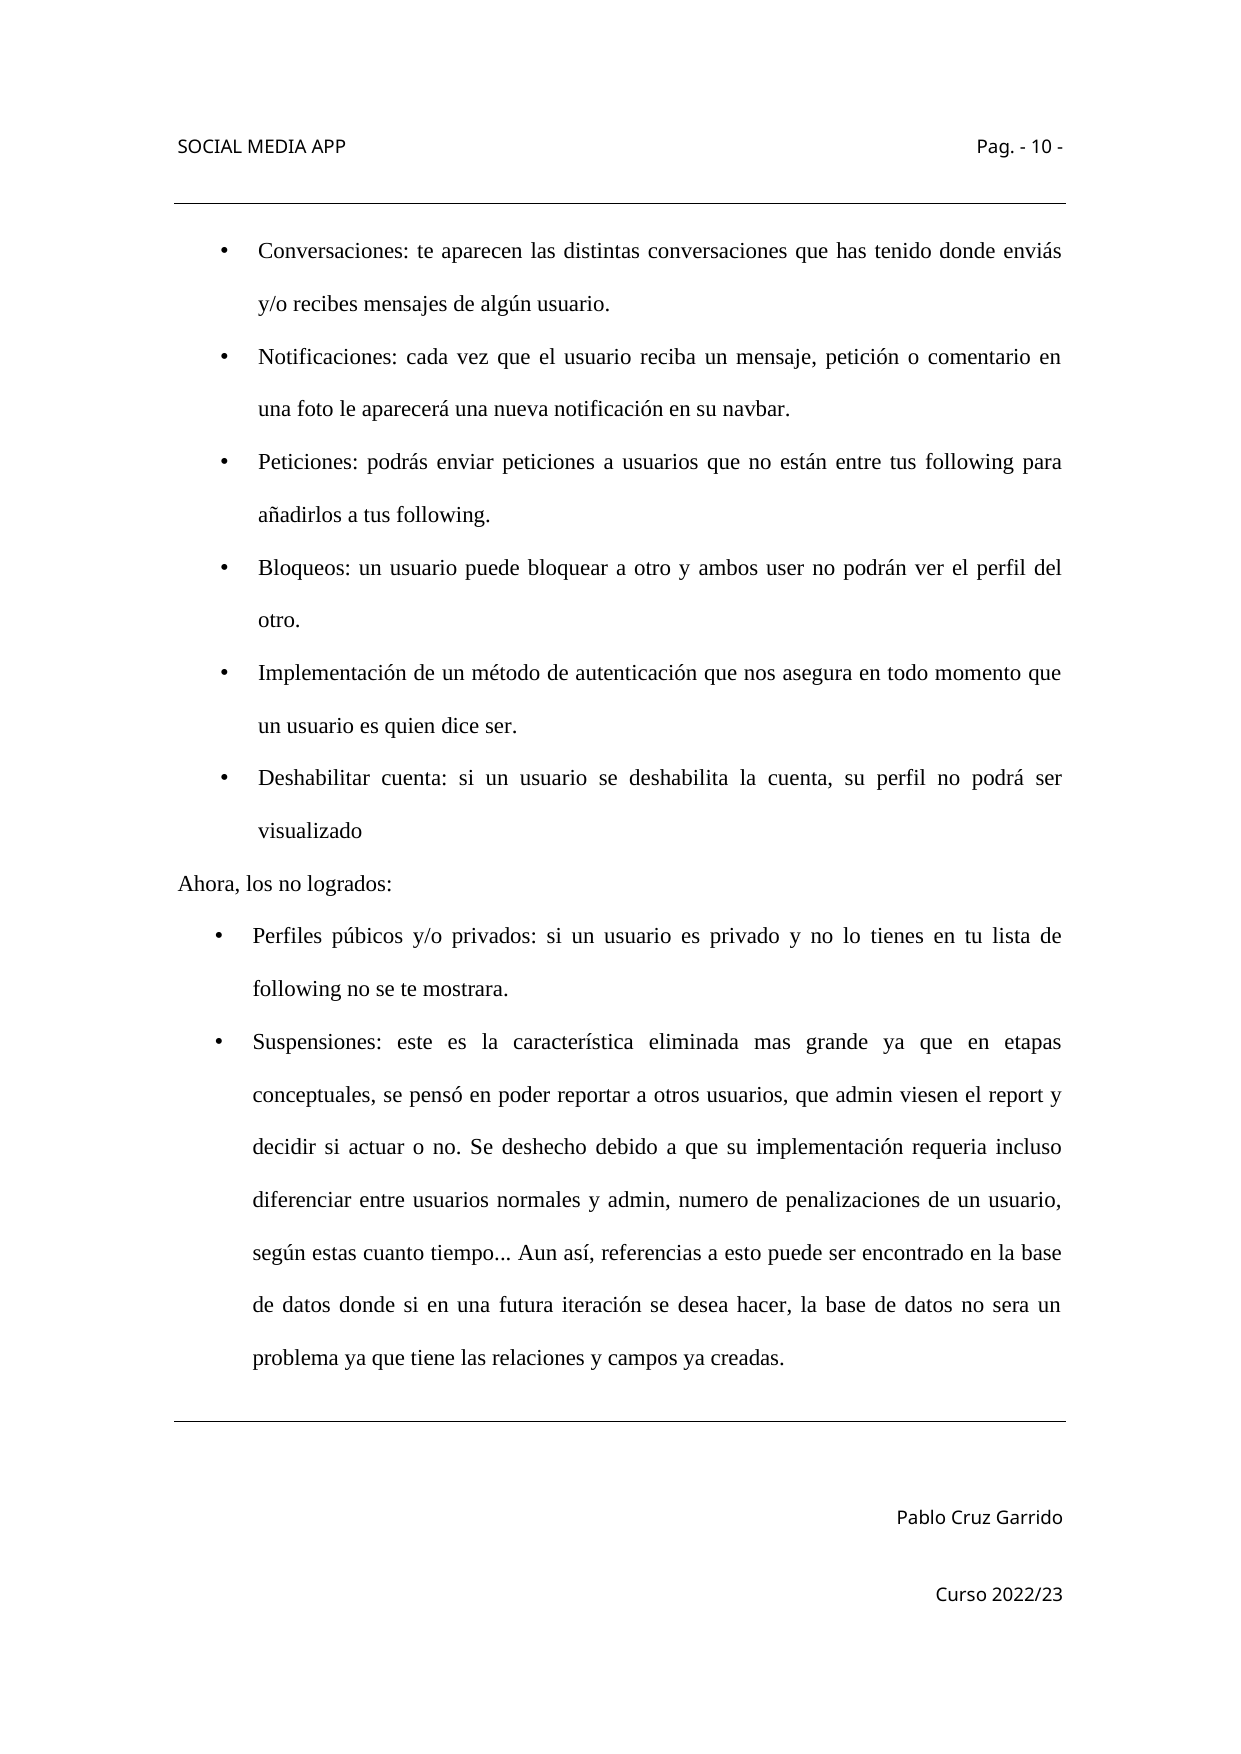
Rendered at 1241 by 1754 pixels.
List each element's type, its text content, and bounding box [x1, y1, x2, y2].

list Implementación de un método de autenticación que nos asegura en todo momento que un usuario es quien dice ser. [220, 659, 1063, 738]
list Notificaciones: cada vez que el usuario reciba un mensaje, petición o comentario en una foto le aparecerá una nueva notificación en su navbar. [220, 343, 1063, 422]
list Bloqueos: un usuario puede bloquear a otro y ambos user no podrán ver el perfil del otro. [220, 554, 1063, 633]
list Deshabilitar cuenta: si un usuario se deshabilita la cuenta, su perfil no podrá ser visualizado [220, 764, 1063, 843]
text Ahora, los no logrados: [177, 870, 1063, 896]
list Suspensiones: este es la característica eliminada mas grande ya que en etapas conceptuales, se pensó en poder reportar a otros usuarios, que admin viesen el report y decidir si actuar o no. Se deshecho debido a que su implementación requeria incluso diferenciar entre usuarios normales y admin, numero de penalizaciones de un usuario, según estas cuanto tiempo... Aun así, referencias a esto puede ser encontrado en la base de datos donde si en una futura iteración se desea hacer, la base de datos no sera un problema ya que tiene las relaciones y campos ya creadas. [215, 1028, 1063, 1371]
list Peticiones: podrás enviar peticiones a usuarios que no están entre tus following para añadirlos a tus following. [220, 448, 1063, 527]
list Perfiles púbicos y/o privados: si un usuario es privado y no lo tienes en tu lista de following no se te mostrara. [215, 923, 1063, 1002]
list Conversaciones: te aparecen las distintas conversaciones que has tenido donde enviás y/o recibes mensajes de algún usuario. [220, 237, 1063, 316]
